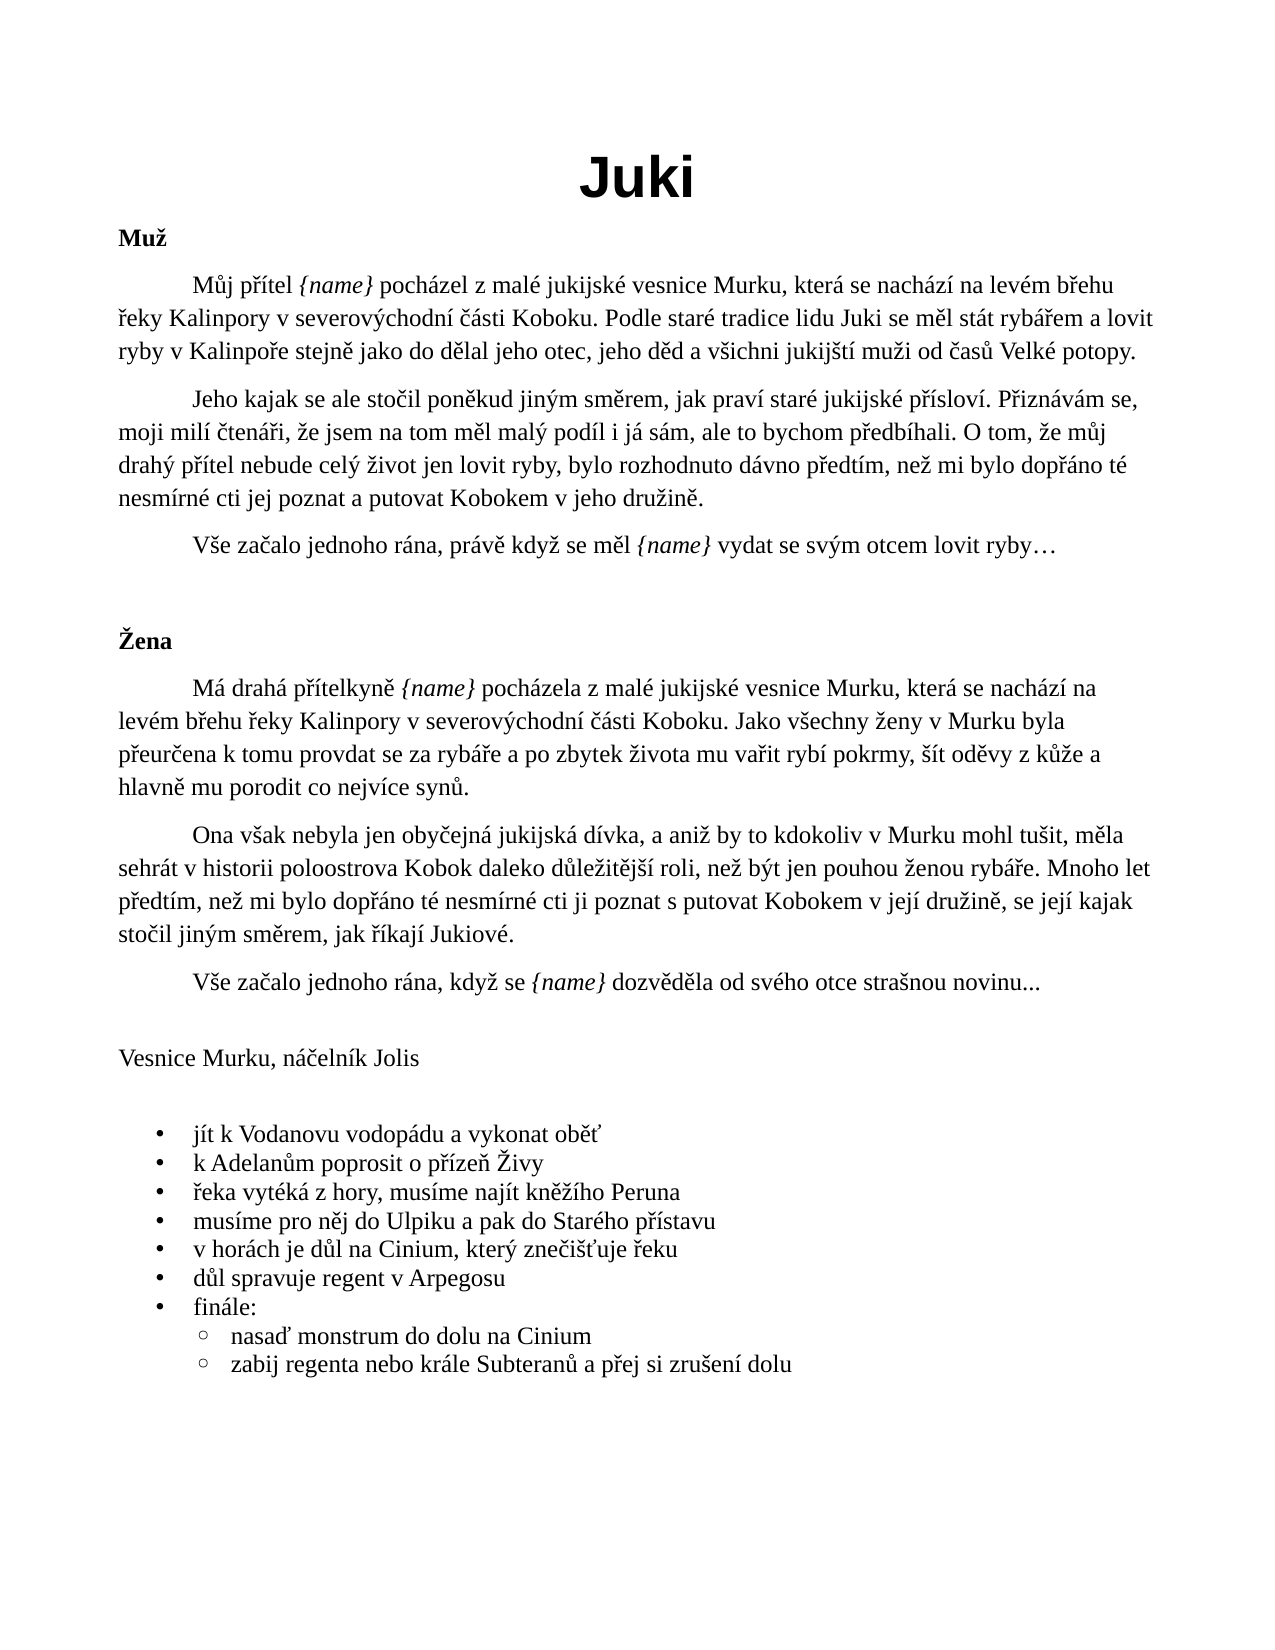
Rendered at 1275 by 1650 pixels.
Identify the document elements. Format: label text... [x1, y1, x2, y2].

text Žena [118, 626, 1157, 654]
list musíme pro něj do Ulpiku a pak do Starého přístavu [156, 1206, 1157, 1234]
title Juki [118, 143, 1157, 210]
list k Adelanům poprosit o přízeň Živy [156, 1148, 1157, 1177]
list finále: [156, 1292, 1157, 1321]
text Můj přítel {name} pocházel z malé jukijské vesnice Murku, která se nachází na levém břehu řeky Kalinpory v severovýchodní části Koboku. Podle staré tradice lidu Juki se měl stát rybářem a lovit ryby v Kalinpoře stejně jako do dělal jeho otec, jeho děd a všichni jukijští muži od časů Velké potopy. [118, 270, 1157, 365]
text Vesnice Murku, náčelník Jolis [118, 1043, 1157, 1072]
list jít k Vodanovu vodopádu a vykonat oběť [156, 1119, 1157, 1148]
text Ona však nebyla jen obyčejná jukijská dívka, a aniž by to kdokoliv v Murku mohl tušit, měla sehrát v historii poloostrova Kobok daleko důležitější roli, než být jen pouhou ženou rybáře. Mnoho let předtím, než mi bylo dopřáno té nesmírné cti ji poznat s putovat Kobokem v její družině, se její kajak stočil jiným směrem, jak říkají Jukiové. [118, 820, 1157, 948]
list zabij regenta nebo krále Subteranů a přej si zrušení dolu [193, 1349, 1157, 1378]
text Vše začalo jednoho rána, když se {name} dozvěděla od svého otce strašnou novinu... [118, 967, 1157, 996]
text Vše začalo jednoho rána, právě když se měl {name} vydat se svým otcem lovit ryby… [118, 531, 1157, 559]
list v horách je důl na Cinium, který znečišťuje řeku [156, 1234, 1157, 1263]
text Jeho kajak se ale stočil poněkud jiným směrem, jak praví staré jukijské přísloví. Přiznávám se, moji milí čtenáři, že jsem na tom měl malý podíl i já sám, ale to bychom předbíhali. O tom, že můj drahý přítel nebude celý život jen lovit ryby, bylo rozhodnuto dávno předtím, než mi bylo dopřáno té nesmírné cti jej poznat a putovat Kobokem v jeho družině. [118, 384, 1157, 512]
list důl spravuje regent v Arpegosu [156, 1263, 1157, 1292]
text Muž [118, 223, 1157, 251]
list řeka vytéká z hory, musíme najít kněžího Peruna [156, 1177, 1157, 1206]
list nasaď monstrum do dolu na Cinium [193, 1321, 1157, 1349]
text Má drahá přítelkyně {name} pocházela z malé jukijské vesnice Murku, která se nachází na levém břehu řeky Kalinpory v severovýchodní části Koboku. Jako všechny ženy v Murku byla přeurčena k tomu provdat se za rybáře a po zbytek života mu vařit rybí pokrmy, šít oděvy z kůže a hlavně mu porodit co nejvíce synů. [118, 673, 1157, 801]
